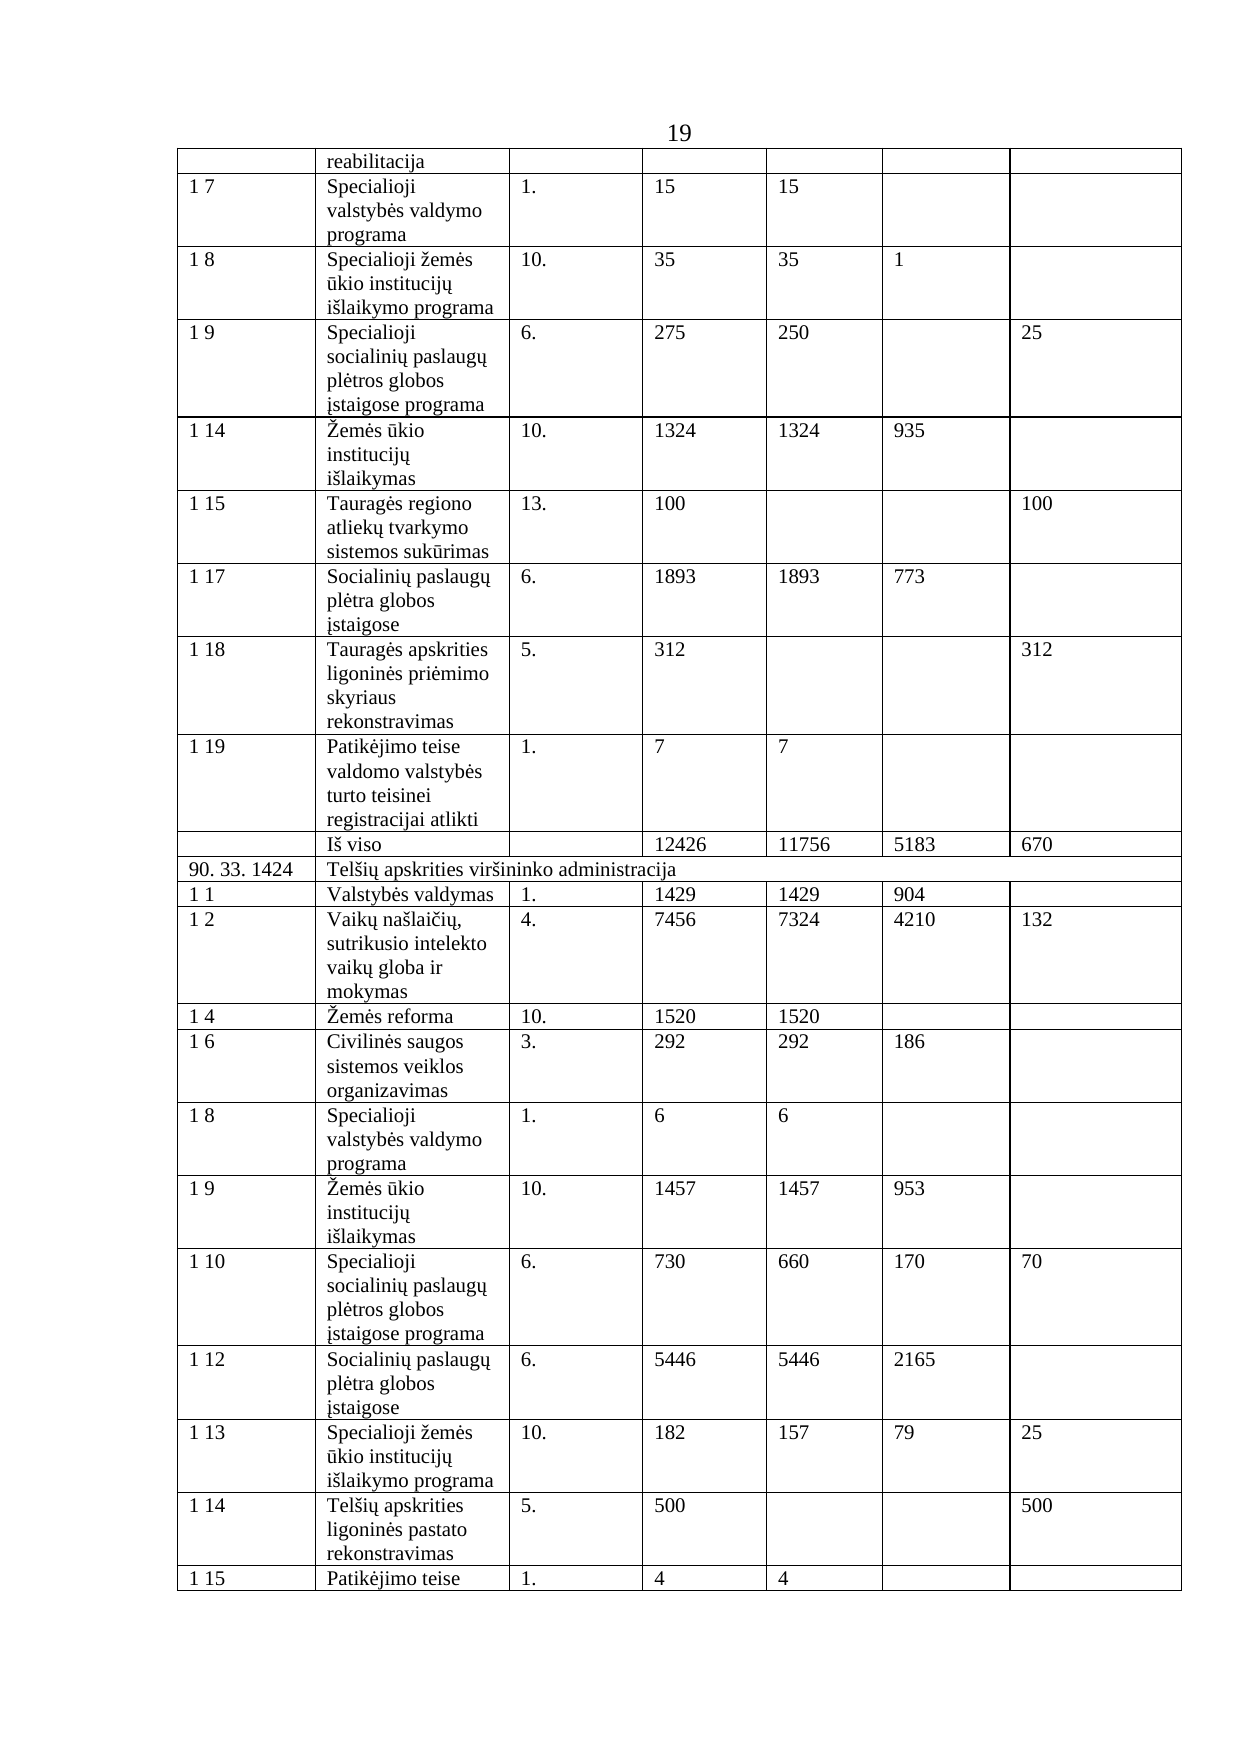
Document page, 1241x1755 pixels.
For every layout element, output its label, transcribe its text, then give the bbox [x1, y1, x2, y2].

table_cell Žemės ūkio institucijų išlaikymas [316, 418, 509, 490]
table_cell 1 8 [178, 1103, 315, 1175]
table_cell Socialinių paslaugų plėtra globos įstaigose [316, 1346, 509, 1419]
table_cell Valstybės valdymas [316, 882, 509, 906]
table_cell [1011, 735, 1181, 831]
table_cell 730 [643, 1249, 766, 1345]
table_cell Socialinių paslaugų plėtra globos įstaigose [316, 564, 509, 636]
table_cell 12426 [643, 832, 766, 856]
table_cell 1 15 [178, 1566, 315, 1590]
table_cell 70 [1011, 1249, 1181, 1345]
table_cell 1 2 [178, 907, 315, 1003]
table_cell 1 4 [178, 1004, 315, 1028]
table_cell Vaikų našlaičių, sutrikusio intelekto vaikų globa ir mokymas [316, 907, 509, 1003]
table_cell 1893 [643, 564, 766, 636]
table_cell 4. [510, 907, 642, 1003]
table_cell 3. [510, 1030, 642, 1102]
table_cell 1 19 [178, 735, 315, 831]
table_cell 10. [510, 247, 642, 319]
table_cell Žemės reforma [316, 1004, 509, 1028]
table_cell Specialioji žemės ūkio institucijų išlaikymo programa [316, 247, 509, 319]
table_cell [883, 1004, 1009, 1028]
table_cell [1011, 882, 1181, 906]
table_cell Specialioji žemės ūkio institucijų išlaikymo programa [316, 1420, 509, 1492]
table_cell [510, 832, 642, 856]
table_cell 1 1 [178, 882, 315, 906]
table_cell 1457 [643, 1176, 766, 1248]
table_cell 90. 33. 1424 [178, 857, 315, 881]
table_cell [178, 149, 315, 173]
table_cell 1 17 [178, 564, 315, 636]
table_cell [767, 491, 882, 563]
table_cell [767, 637, 882, 733]
table_cell 292 [767, 1030, 882, 1102]
table_cell Civilinės saugos sistemos veiklos organizavimas [316, 1030, 509, 1102]
table_cell [767, 149, 882, 173]
table_cell [883, 1566, 1009, 1590]
table_cell 660 [767, 1249, 882, 1345]
table_cell [510, 149, 642, 173]
table_cell 5. [510, 637, 642, 733]
table_cell [883, 174, 1009, 246]
table_cell 35 [767, 247, 882, 319]
table_cell [1011, 1103, 1181, 1175]
table_cell 1 18 [178, 637, 315, 733]
table_cell [1011, 1004, 1181, 1028]
table_cell Specialioji socialinių paslaugų plėtros globos įstaigose programa [316, 1249, 509, 1345]
table_cell Telšių apskrities ligoninės pastato rekonstravimas [316, 1493, 509, 1565]
table_cell 6. [510, 1346, 642, 1419]
table_cell [883, 149, 1009, 173]
table_cell reabilitacija [316, 149, 509, 173]
table_cell 1 13 [178, 1420, 315, 1492]
table_cell [1011, 564, 1181, 636]
table_cell [883, 637, 1009, 733]
table_cell 935 [883, 418, 1009, 490]
table_cell 1893 [767, 564, 882, 636]
table_cell Telšių apskrities viršininko administracija [316, 857, 1181, 881]
table_cell 100 [643, 491, 766, 563]
table_cell 7456 [643, 907, 766, 1003]
table_cell 1. [510, 735, 642, 831]
table_cell 1. [510, 882, 642, 906]
table_cell 25 [1011, 1420, 1181, 1492]
table_cell 10. [510, 1004, 642, 1028]
table_cell 312 [1011, 637, 1181, 733]
table_cell 13. [510, 491, 642, 563]
table_cell Tauragės regiono atliekų tvarkymo sistemos sukūrimas [316, 491, 509, 563]
table_cell [883, 320, 1009, 416]
table_cell 275 [643, 320, 766, 416]
table_cell 186 [883, 1030, 1009, 1102]
table_cell 6. [510, 564, 642, 636]
table_cell [883, 1493, 1009, 1565]
table_cell 5. [510, 1493, 642, 1565]
table_cell 35 [643, 247, 766, 319]
table_cell [1011, 1176, 1181, 1248]
table_cell 1520 [643, 1004, 766, 1028]
table_cell 170 [883, 1249, 1009, 1345]
table_cell 7 [643, 735, 766, 831]
table_cell 1429 [767, 882, 882, 906]
table_cell Patikėjimo teise [316, 1566, 509, 1590]
table_cell [1011, 418, 1181, 490]
table_cell 953 [883, 1176, 1009, 1248]
table_cell 292 [643, 1030, 766, 1102]
table_cell [1011, 1346, 1181, 1419]
table_cell Specialioji socialinių paslaugų plėtros globos įstaigose programa [316, 320, 509, 416]
table_cell 1520 [767, 1004, 882, 1028]
table_cell [178, 832, 315, 856]
table_cell 1324 [767, 418, 882, 490]
table_cell 79 [883, 1420, 1009, 1492]
table_cell 1 6 [178, 1030, 315, 1102]
table_cell 10. [510, 1176, 642, 1248]
table_cell [767, 1493, 882, 1565]
table_cell 1 12 [178, 1346, 315, 1419]
table_cell 1 9 [178, 320, 315, 416]
table_cell Tauragės apskrities ligoninės priėmimo skyriaus rekonstravimas [316, 637, 509, 733]
table_cell Patikėjimo teise valdomo valstybės turto teisinei registracijai atlikti [316, 735, 509, 831]
table_cell 1 8 [178, 247, 315, 319]
table_cell 5446 [767, 1346, 882, 1419]
table_cell 2165 [883, 1346, 1009, 1419]
table_cell 1 [883, 247, 1009, 319]
table_cell 11756 [767, 832, 882, 856]
table_cell 773 [883, 564, 1009, 636]
table_cell 1 14 [178, 418, 315, 490]
table_cell [883, 1103, 1009, 1175]
table_cell 1324 [643, 418, 766, 490]
table_cell 182 [643, 1420, 766, 1492]
table_cell 1 14 [178, 1493, 315, 1565]
table_cell 15 [767, 174, 882, 246]
table_cell 25 [1011, 320, 1181, 416]
table_cell 5446 [643, 1346, 766, 1419]
table_cell 157 [767, 1420, 882, 1492]
table_cell 1 9 [178, 1176, 315, 1248]
table_cell 6. [510, 320, 642, 416]
table_cell 6 [643, 1103, 766, 1175]
table_cell [1011, 1566, 1181, 1590]
table_cell 1 15 [178, 491, 315, 563]
table_cell [883, 735, 1009, 831]
table_cell 15 [643, 174, 766, 246]
table_cell 500 [1011, 1493, 1181, 1565]
table_cell Specialioji valstybės valdymo programa [316, 1103, 509, 1175]
table_cell 100 [1011, 491, 1181, 563]
table_cell 1. [510, 174, 642, 246]
table_cell 132 [1011, 907, 1181, 1003]
table_cell 1 10 [178, 1249, 315, 1345]
table_cell 6. [510, 1249, 642, 1345]
table_cell 7324 [767, 907, 882, 1003]
table_cell Iš viso [316, 832, 509, 856]
table_cell 7 [767, 735, 882, 831]
table_cell 10. [510, 1420, 642, 1492]
table_cell Žemės ūkio institucijų išlaikymas [316, 1176, 509, 1248]
table_cell 4 [767, 1566, 882, 1590]
table_cell 1429 [643, 882, 766, 906]
table_cell 6 [767, 1103, 882, 1175]
table_cell 670 [1011, 832, 1181, 856]
table_cell [883, 491, 1009, 563]
table_cell 904 [883, 882, 1009, 906]
table_cell 250 [767, 320, 882, 416]
table_cell 1. [510, 1103, 642, 1175]
table_cell [1011, 174, 1181, 246]
table_cell 1457 [767, 1176, 882, 1248]
table_cell [1011, 247, 1181, 319]
table_cell [1011, 149, 1181, 173]
table_cell 4 [643, 1566, 766, 1590]
table_cell [643, 149, 766, 173]
table_cell 10. [510, 418, 642, 490]
table_cell Specialioji valstybės valdymo programa [316, 174, 509, 246]
table_cell [1011, 1030, 1181, 1102]
table_cell 5183 [883, 832, 1009, 856]
table_cell 1 7 [178, 174, 315, 246]
table_cell 312 [643, 637, 766, 733]
table_cell 1. [510, 1566, 642, 1590]
table_cell 500 [643, 1493, 766, 1565]
table_cell 4210 [883, 907, 1009, 1003]
